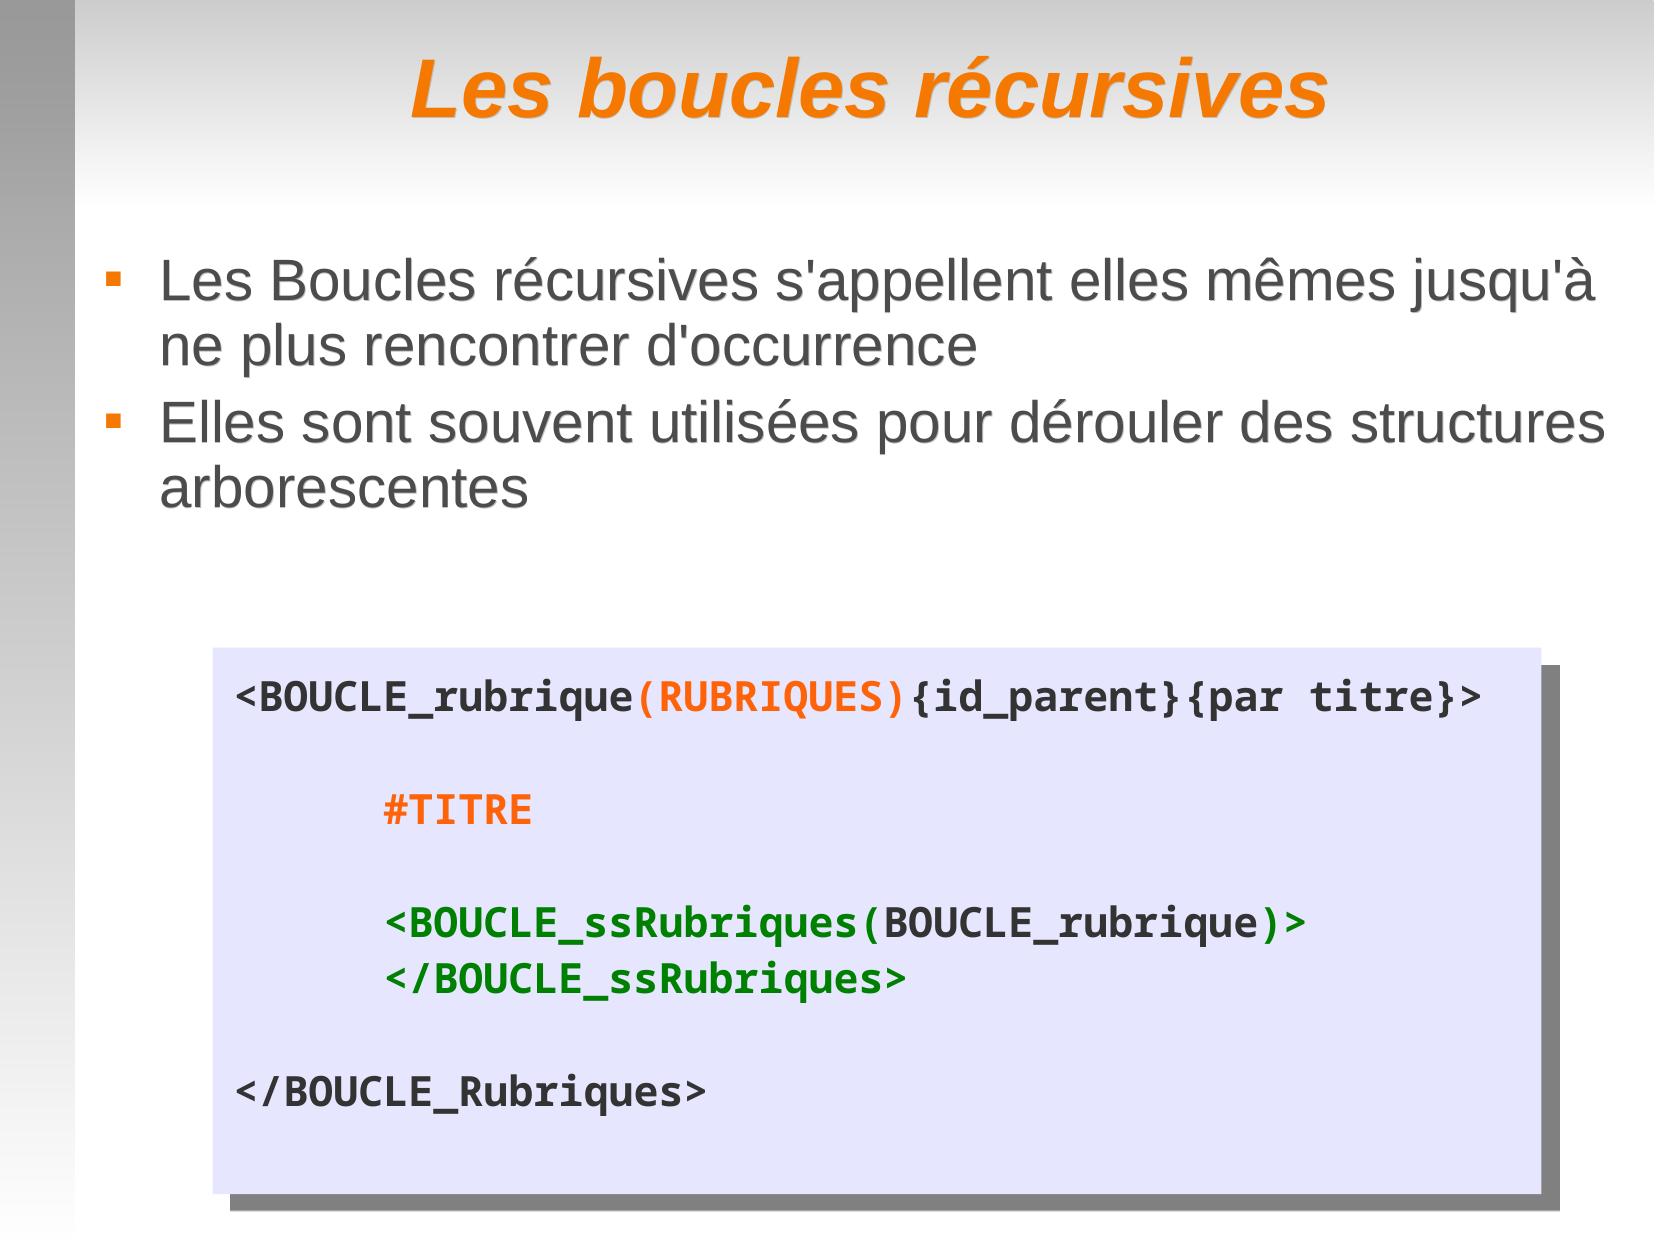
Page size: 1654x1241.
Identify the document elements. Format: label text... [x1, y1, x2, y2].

title Les boucles récursives [88, 0, 1654, 178]
list Les Boucles récursives s'appellent elles mêmes jusqu'à ne plus rencontrer d'occurrence Elles sont souvent utilisées pour dérouler des structures arborescentes [88, 248, 1625, 1067]
text_box <BOUCLE_rubrique(RUBRIQUES){id_parent}{par titre}> #TITRE <BOUCLE_ssRubriques(BOUCLE_rubrique)> </BOUCLE_ssRubriques> </BOUCLE_Rubriques> [212, 647, 1542, 1130]
